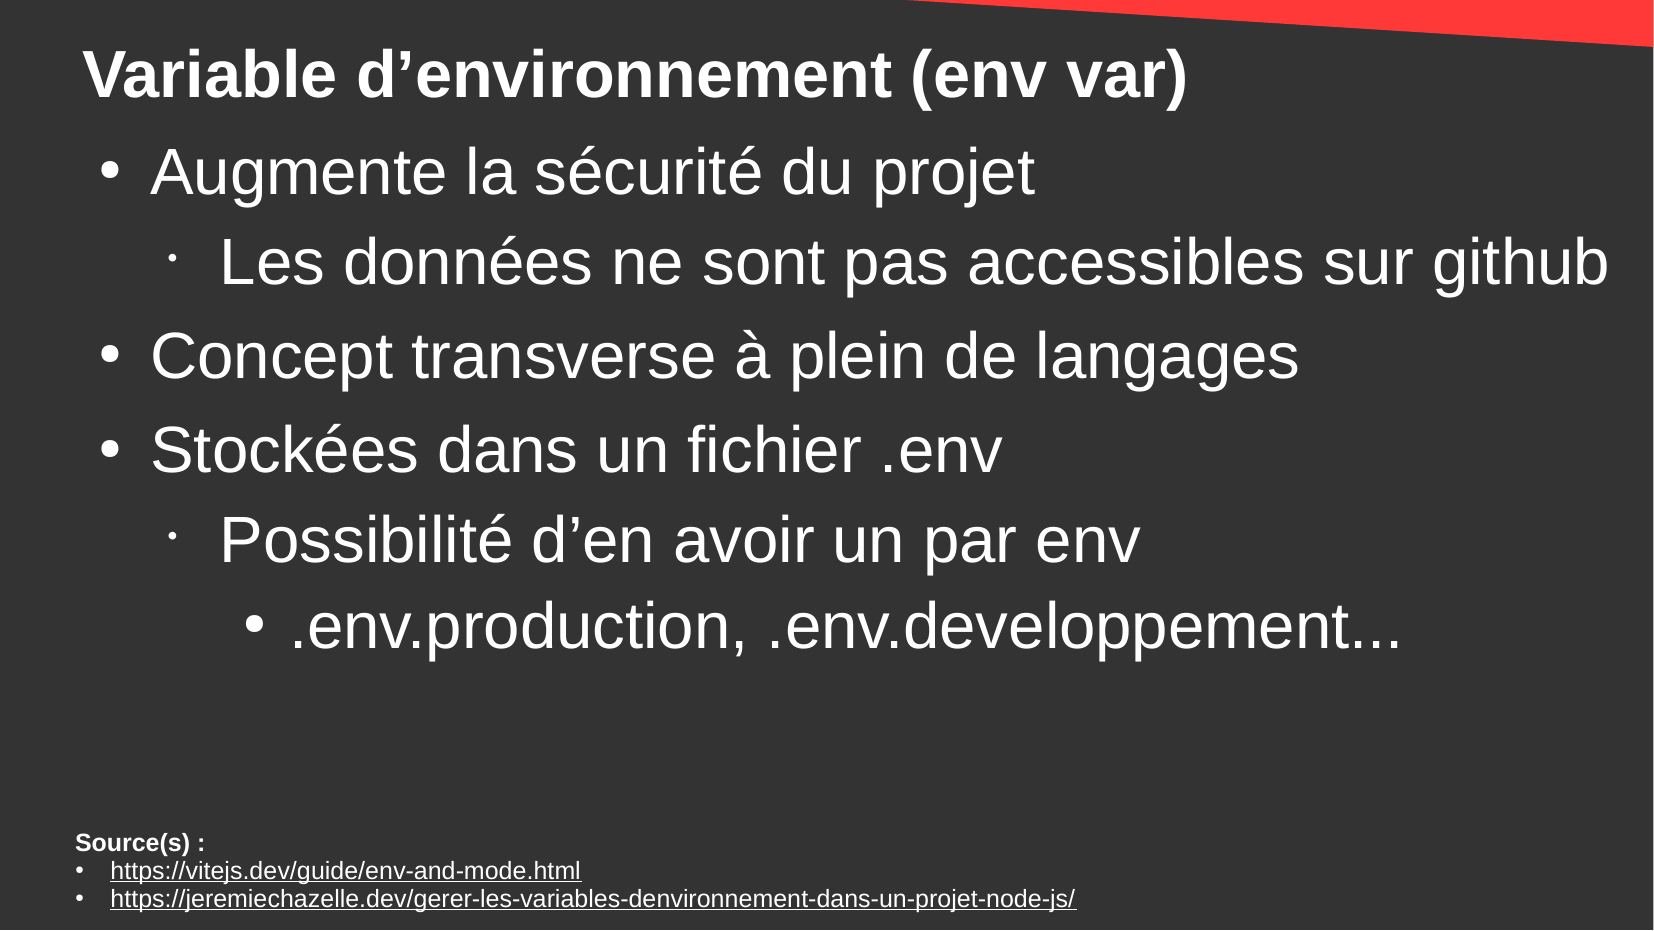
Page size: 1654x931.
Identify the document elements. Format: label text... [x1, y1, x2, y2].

title Variable d’environnement (env var) [82, 37, 1571, 115]
list Augmente la sécurité du projet Les données ne sont pas accessibles sur github Concept transverse à plein de langages Stockées dans un fichier .env Possibilité d’en avoir un par env .env.production, .env.developpement... [80, 135, 1620, 739]
text_box [906, 0, 1654, 47]
text_box Source(s) : https://vitejs.dev/guide/env-and-mode.html https://jeremiechazelle.dev/gerer-les-variables-denvironnement-dans-un-projet-node-js/ [60, 821, 1546, 931]
